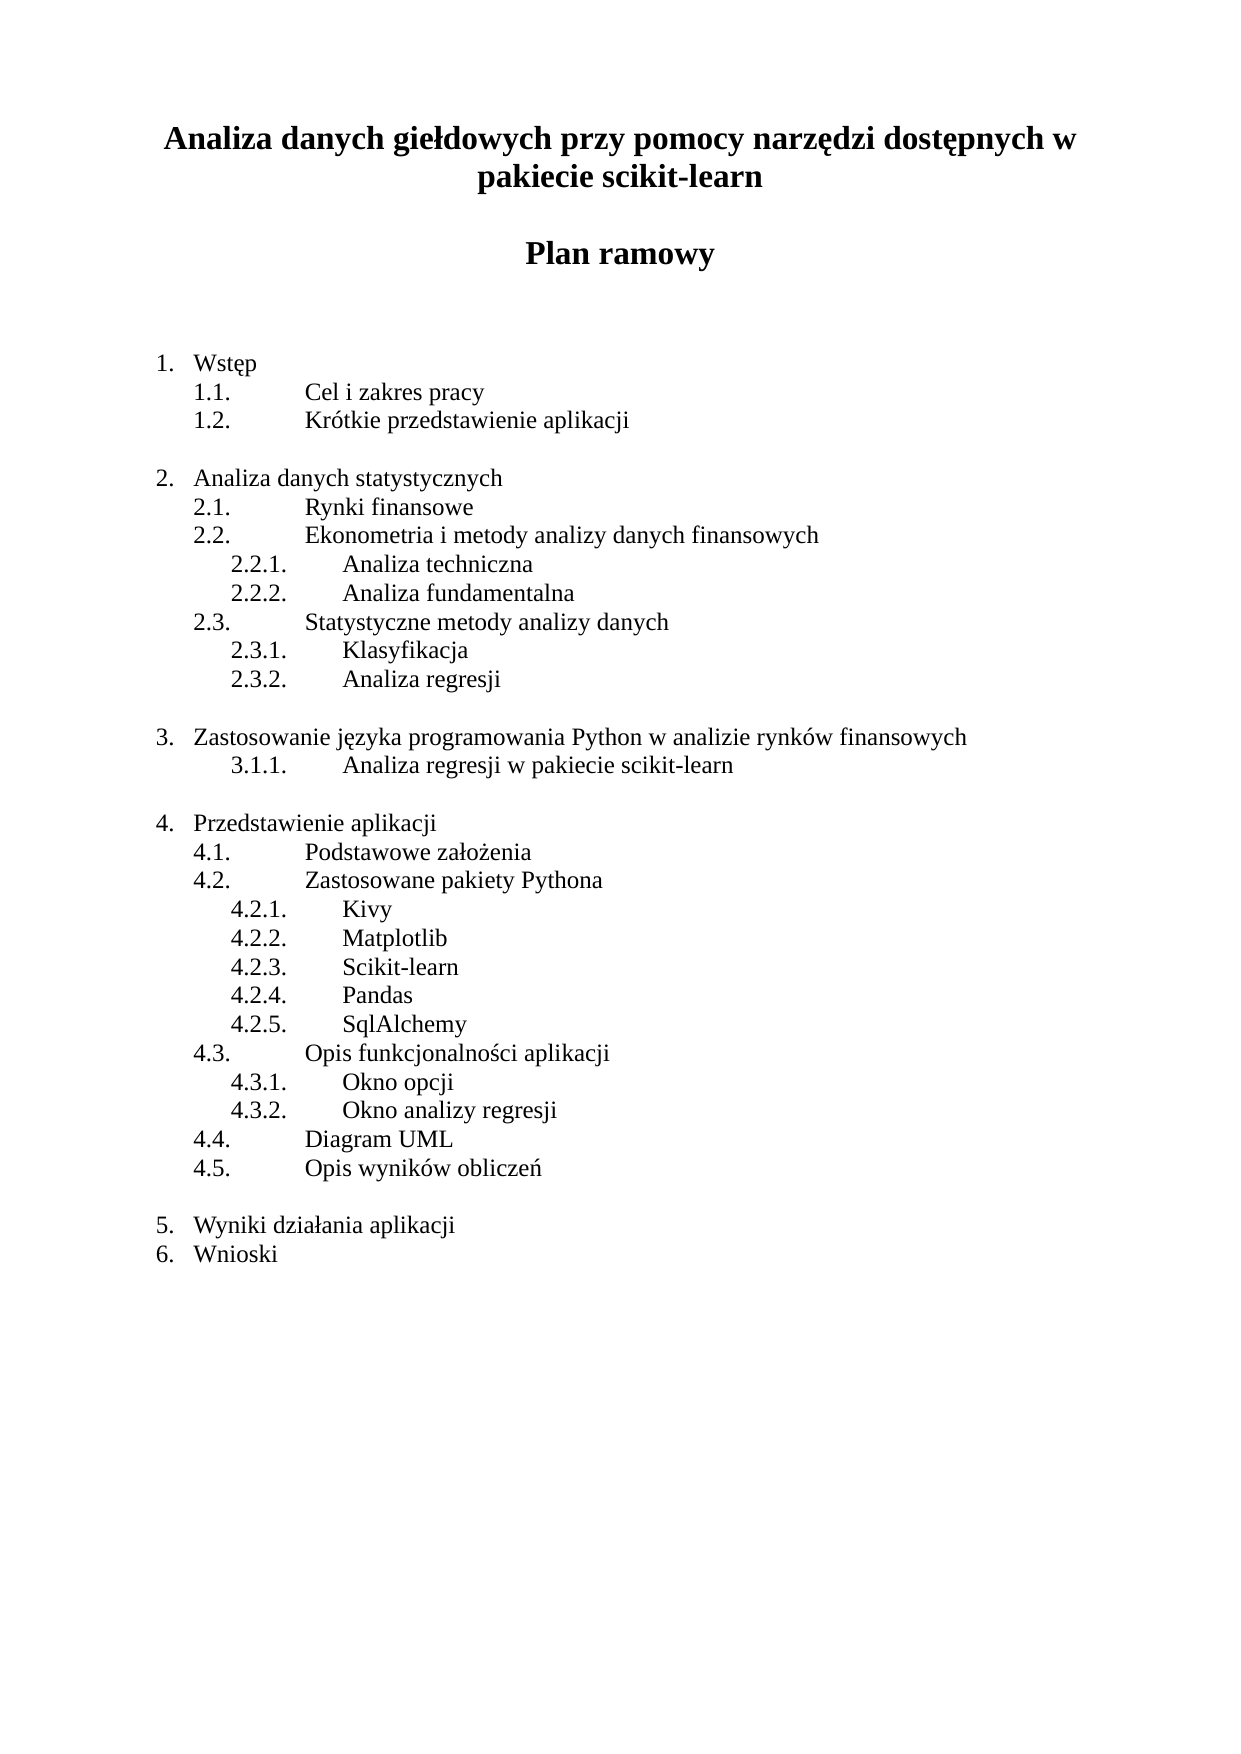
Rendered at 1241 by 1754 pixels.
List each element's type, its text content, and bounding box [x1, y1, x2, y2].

list Okno opcji [231, 1067, 1122, 1096]
list Wnioski [156, 1239, 1122, 1268]
list Klasyfikacja [231, 636, 1122, 664]
list Rynki finansowe [193, 492, 1122, 521]
list Diagram UML [193, 1124, 1122, 1153]
list Scikit-learn [231, 952, 1122, 981]
list Analiza fundamentalna [231, 578, 1122, 607]
text Analiza danych giełdowych przy pomocy narzędzi dostępnych w pakiecie scikit-learn [118, 118, 1122, 195]
list Analiza regresji [231, 664, 1122, 693]
list Okno analizy regresji [231, 1096, 1122, 1124]
list Podstawowe założenia [193, 837, 1122, 866]
list Przedstawienie aplikacji [156, 808, 1122, 837]
list Statystyczne metody analizy danych [193, 607, 1122, 636]
list Pandas [231, 981, 1122, 1009]
list SqlAlchemy [231, 1009, 1122, 1038]
list Zastosowane pakiety Pythona [193, 866, 1122, 894]
list Opis wyników obliczeń [193, 1153, 1122, 1182]
list Analiza danych statystycznych [156, 463, 1122, 492]
list Analiza techniczna [231, 549, 1122, 578]
list Ekonometria i metody analizy danych finansowych [193, 521, 1122, 549]
list Zastosowanie języka programowania Python w analizie rynków finansowych [156, 722, 1122, 751]
list Cel i zakres pracy [193, 377, 1122, 406]
list Matplotlib [231, 923, 1122, 952]
text Plan ramowy [118, 233, 1122, 271]
list Wyniki działania aplikacji [156, 1211, 1122, 1239]
list Analiza regresji w pakiecie scikit-learn [231, 751, 1122, 779]
list Wstęp [156, 348, 1122, 377]
list Kivy [231, 894, 1122, 923]
list Krótkie przedstawienie aplikacji [193, 406, 1122, 434]
list Opis funkcjonalności aplikacji [193, 1038, 1122, 1067]
